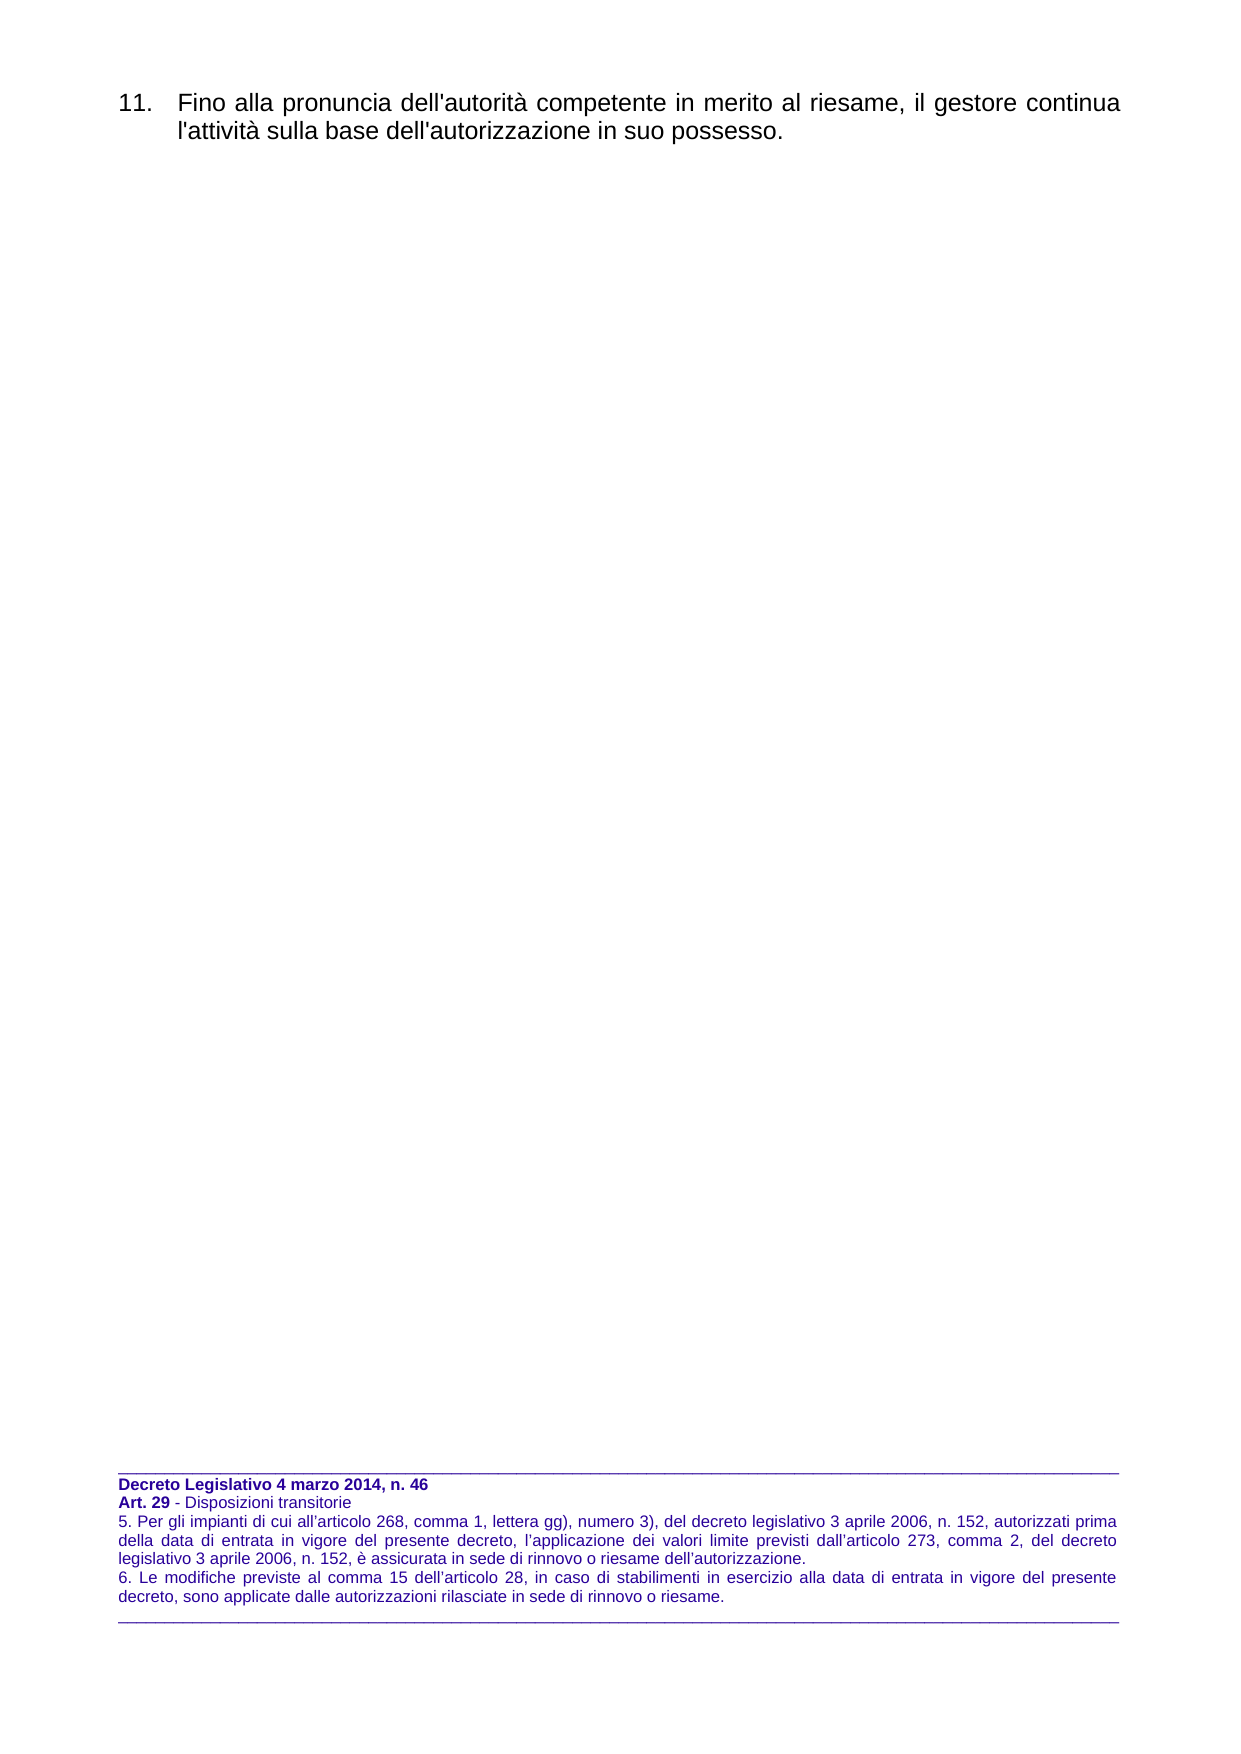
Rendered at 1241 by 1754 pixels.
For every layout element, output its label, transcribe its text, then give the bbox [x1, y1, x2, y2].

text ____________________________________________________________________________________________________________ [118, 1606, 1122, 1624]
text 11. Fino alla pronuncia dell'autorità competente in merito al riesame, il gestore continua l'attività sulla base dell'autorizzazione in suo possesso. [118, 88, 1122, 144]
text 5. Per gli impianti di cui all’articolo 268, comma 1, lettera gg), numero 3), del decreto legislativo 3 aprile 2006, n. 152, autorizzati prima della data di entrata in vigore del presente decreto, l’applicazione dei valori limite previsti dall’articolo 273, comma 2, del decreto legislativo 3 aprile 2006, n. 152, è assicurata in sede di rinnovo o riesame dell’autorizzazione. [118, 1512, 1119, 1568]
text Art. 29 - Disposizioni transitorie [118, 1494, 1119, 1512]
text 6. Le modifiche previste al comma 15 dell’articolo 28, in caso di stabilimenti in esercizio alla data di entrata in vigore del presente decreto, sono applicate dalle autorizzazioni rilasciate in sede di rinnovo o riesame. [118, 1568, 1119, 1606]
text ____________________________________________________________________________________________________________ [118, 1456, 1122, 1475]
text Decreto Legislativo 4 marzo 2014, n. 46 [118, 1475, 1122, 1494]
